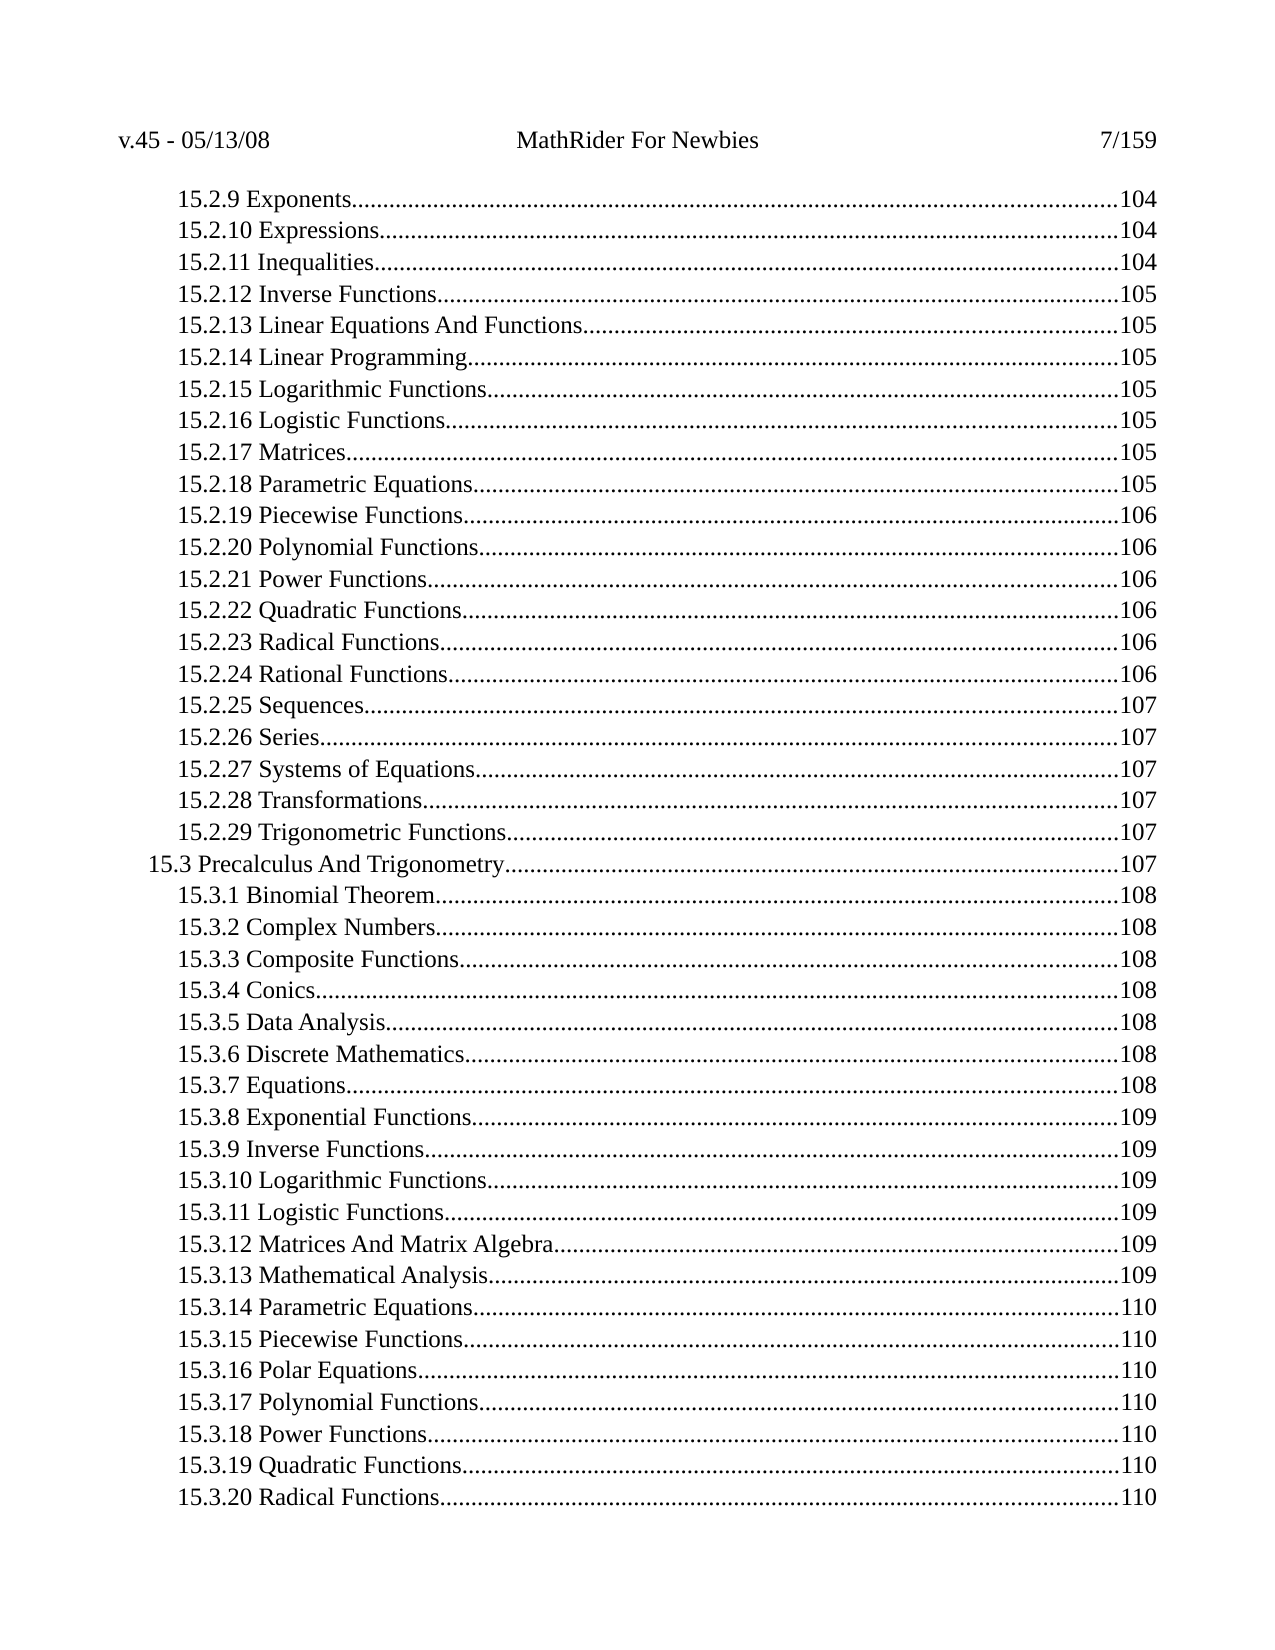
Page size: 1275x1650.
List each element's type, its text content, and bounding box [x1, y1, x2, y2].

text 15.2.15 Logarithmic Functions 105 [177, 374, 1157, 403]
text 15.2.24 Rational Functions 106 [177, 659, 1157, 688]
text 15.3.20 Radical Functions 110 [177, 1482, 1157, 1511]
text 15.2.18 Parametric Equations 105 [177, 469, 1157, 498]
text 15.3.9 Inverse Functions 109 [177, 1134, 1157, 1163]
text 15.2.14 Linear Programming 105 [177, 342, 1157, 371]
text 15.3.6 Discrete Mathematics 108 [177, 1039, 1157, 1068]
text 15.3.14 Parametric Equations 110 [177, 1292, 1157, 1321]
text 15.3.4 Conics 108 [177, 976, 1157, 1004]
text 15.2.12 Inverse Functions 105 [177, 279, 1157, 308]
text 15.2.23 Radical Functions 106 [177, 627, 1157, 656]
text 15.2.26 Series 107 [177, 722, 1157, 751]
text 15.3.17 Polynomial Functions 110 [177, 1387, 1157, 1416]
text 15.2.28 Transformations 107 [177, 786, 1157, 814]
text 15.3.10 Logarithmic Functions 109 [177, 1166, 1157, 1194]
text 15.2.29 Trigonometric Functions 107 [177, 817, 1157, 846]
text 15.2.20 Polynomial Functions 106 [177, 532, 1157, 561]
text 15.3.15 Piecewise Functions 110 [177, 1324, 1157, 1353]
text 15.2.19 Piecewise Functions 106 [177, 501, 1157, 529]
text 15.3.2 Complex Numbers 108 [177, 912, 1157, 941]
text 15.2.27 Systems of Equations 107 [177, 754, 1157, 783]
text 15.3.7 Equations 108 [177, 1071, 1157, 1099]
text 15.3.8 Exponential Functions 109 [177, 1102, 1157, 1131]
text 15.3.5 Data Analysis 108 [177, 1007, 1157, 1036]
text 15.2.22 Quadratic Functions 106 [177, 596, 1157, 624]
text 15.3.11 Logistic Functions 109 [177, 1197, 1157, 1226]
text 15.3.18 Power Functions 110 [177, 1419, 1157, 1448]
text 15.2.9 Exponents 104 [177, 184, 1157, 213]
text 15.3.12 Matrices And Matrix Algebra 109 [177, 1229, 1157, 1258]
text 15.3 Precalculus And Trigonometry 107 [148, 849, 1157, 878]
text 15.3.1 Binomial Theorem 108 [177, 881, 1157, 909]
text 15.3.13 Mathematical Analysis 109 [177, 1261, 1157, 1289]
text 15.2.10 Expressions 104 [177, 216, 1157, 244]
text 15.2.17 Matrices 105 [177, 437, 1157, 466]
text 15.2.11 Inequalities 104 [177, 247, 1157, 276]
text 15.3.16 Polar Equations 110 [177, 1356, 1157, 1384]
text 15.3.3 Composite Functions 108 [177, 944, 1157, 973]
text 15.2.13 Linear Equations And Functions 105 [177, 311, 1157, 339]
text 15.2.16 Logistic Functions 105 [177, 406, 1157, 434]
text 15.3.19 Quadratic Functions 110 [177, 1451, 1157, 1479]
text 15.2.25 Sequences 107 [177, 691, 1157, 719]
text 15.2.21 Power Functions 106 [177, 564, 1157, 593]
